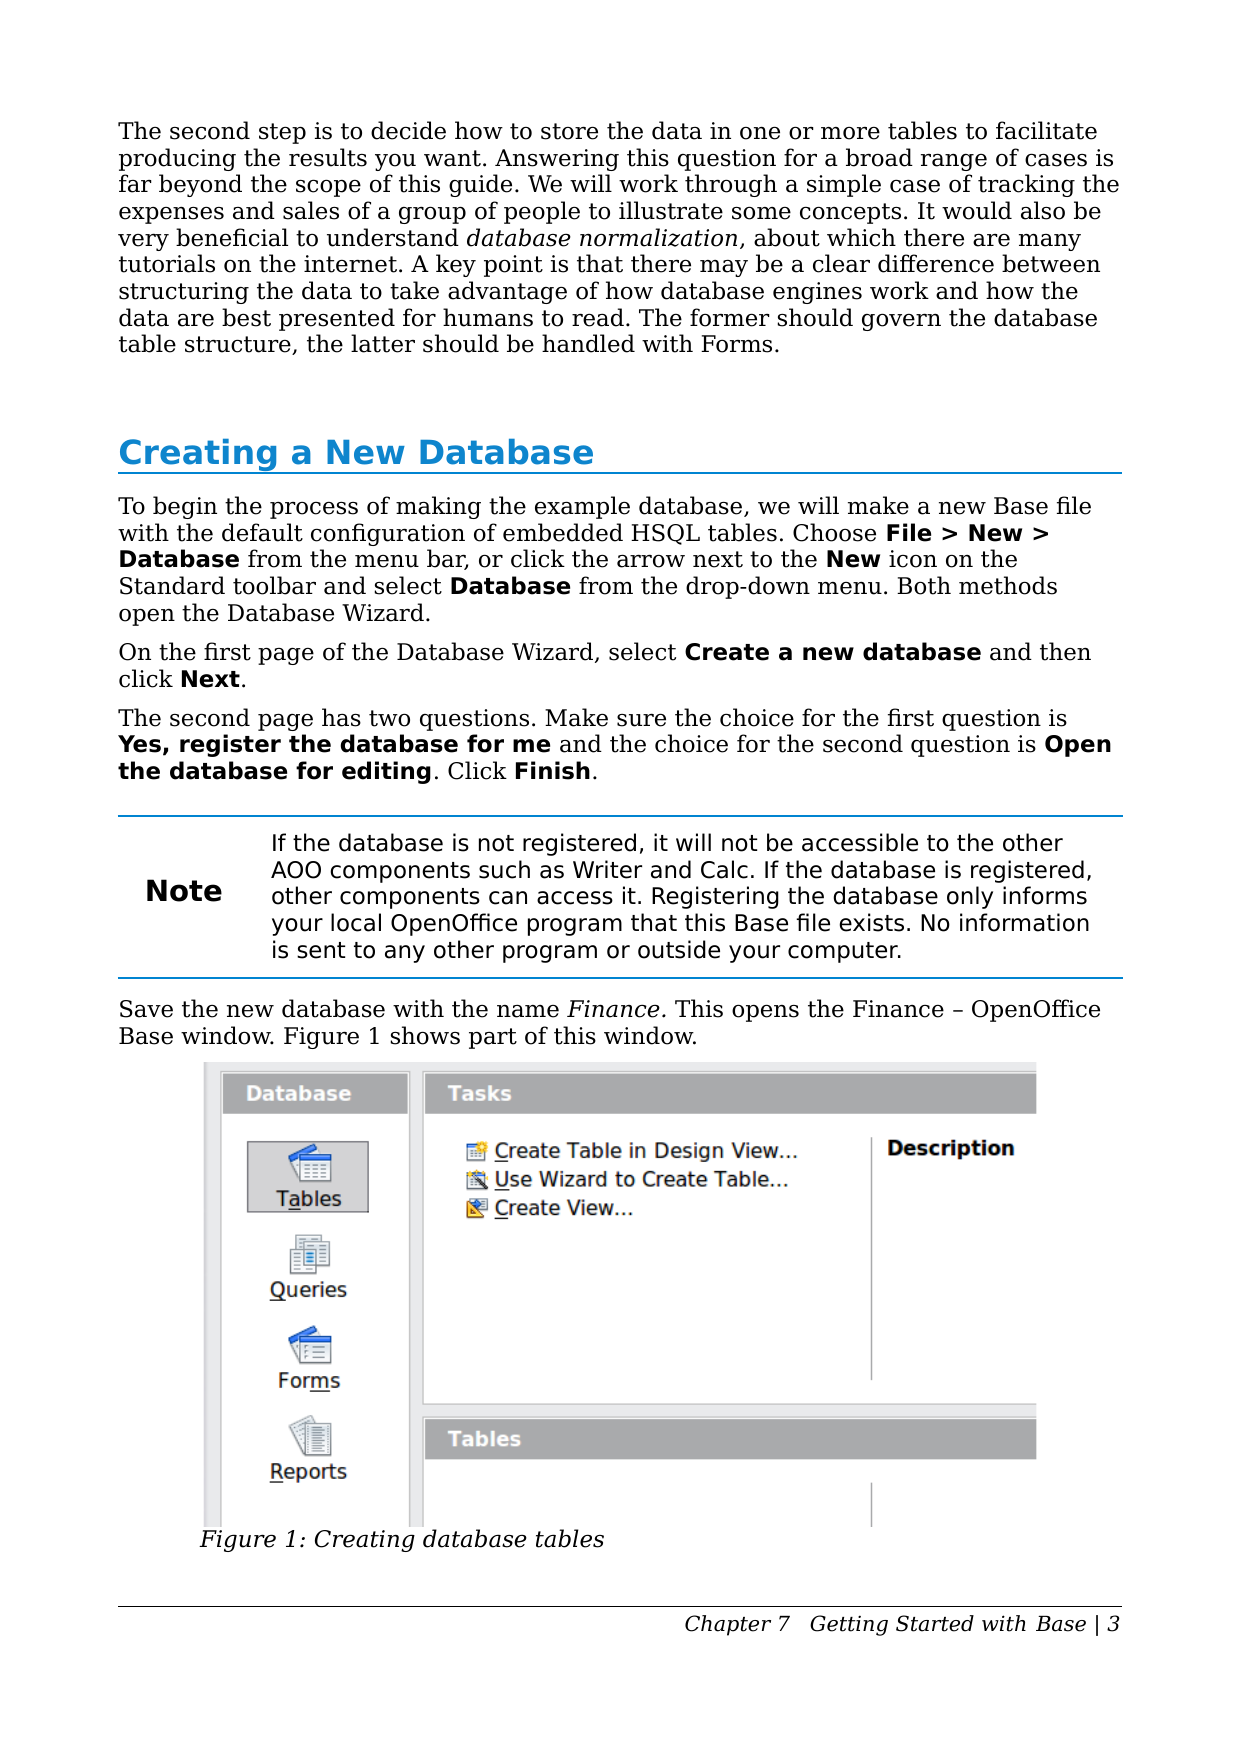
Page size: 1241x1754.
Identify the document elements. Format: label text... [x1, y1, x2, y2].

text The second step is to decide how to store the data in one or more tables to facilitate producing the results you want. Answering this question for a broad range of cases is far beyond the scope of this guide. We will work through a simple case of tracking the expenses and sales of a group of people to illustrate some concepts. It would also be very beneficial to understand database normalization, about which there are many tutorials on the internet. A key point is that there may be a clear difference between structuring the data to take advantage of how database engines work and how the data are best presented for humans to read. The former should govern the database table structure, the latter should be handled with Forms. [118, 118, 1122, 358]
table_header Note [118, 817, 249, 977]
text Figure 1: Creating database tables [200, 1527, 1041, 1553]
picture [203, 1062, 1037, 1527]
table_header If the database is not registered, it will not be accessible to the other AOO components such as Writer and Calc. If the database is registered, other components can access it. Registering the database only informs your local OpenOffice program that this Base file exists. No information is sent to any other program or outside your computer. [250, 817, 1123, 977]
subtitle Creating a New Database [118, 433, 1122, 472]
text On the first page of the Database Wizard, select Create a new database and then click Next. [118, 639, 1122, 692]
text To begin the process of making the example database, we will make a new Base file with the default configuration of embedded HSQL tables. Choose File > New > Database from the menu bar, or click the arrow next to the New icon on the Standard toolbar and select Database from the drop-down menu. Both methods open the Database Wizard. [118, 493, 1122, 627]
text Save the new database with the name Finance. This opens the Finance – OpenOffice Base window. Figure 1 shows part of this window. [118, 996, 1122, 1050]
text The second page has two questions. Make sure the choice for the first question is Yes, register the database for me and the choice for the second question is Open the database for editing. Click Finish. [118, 705, 1122, 785]
